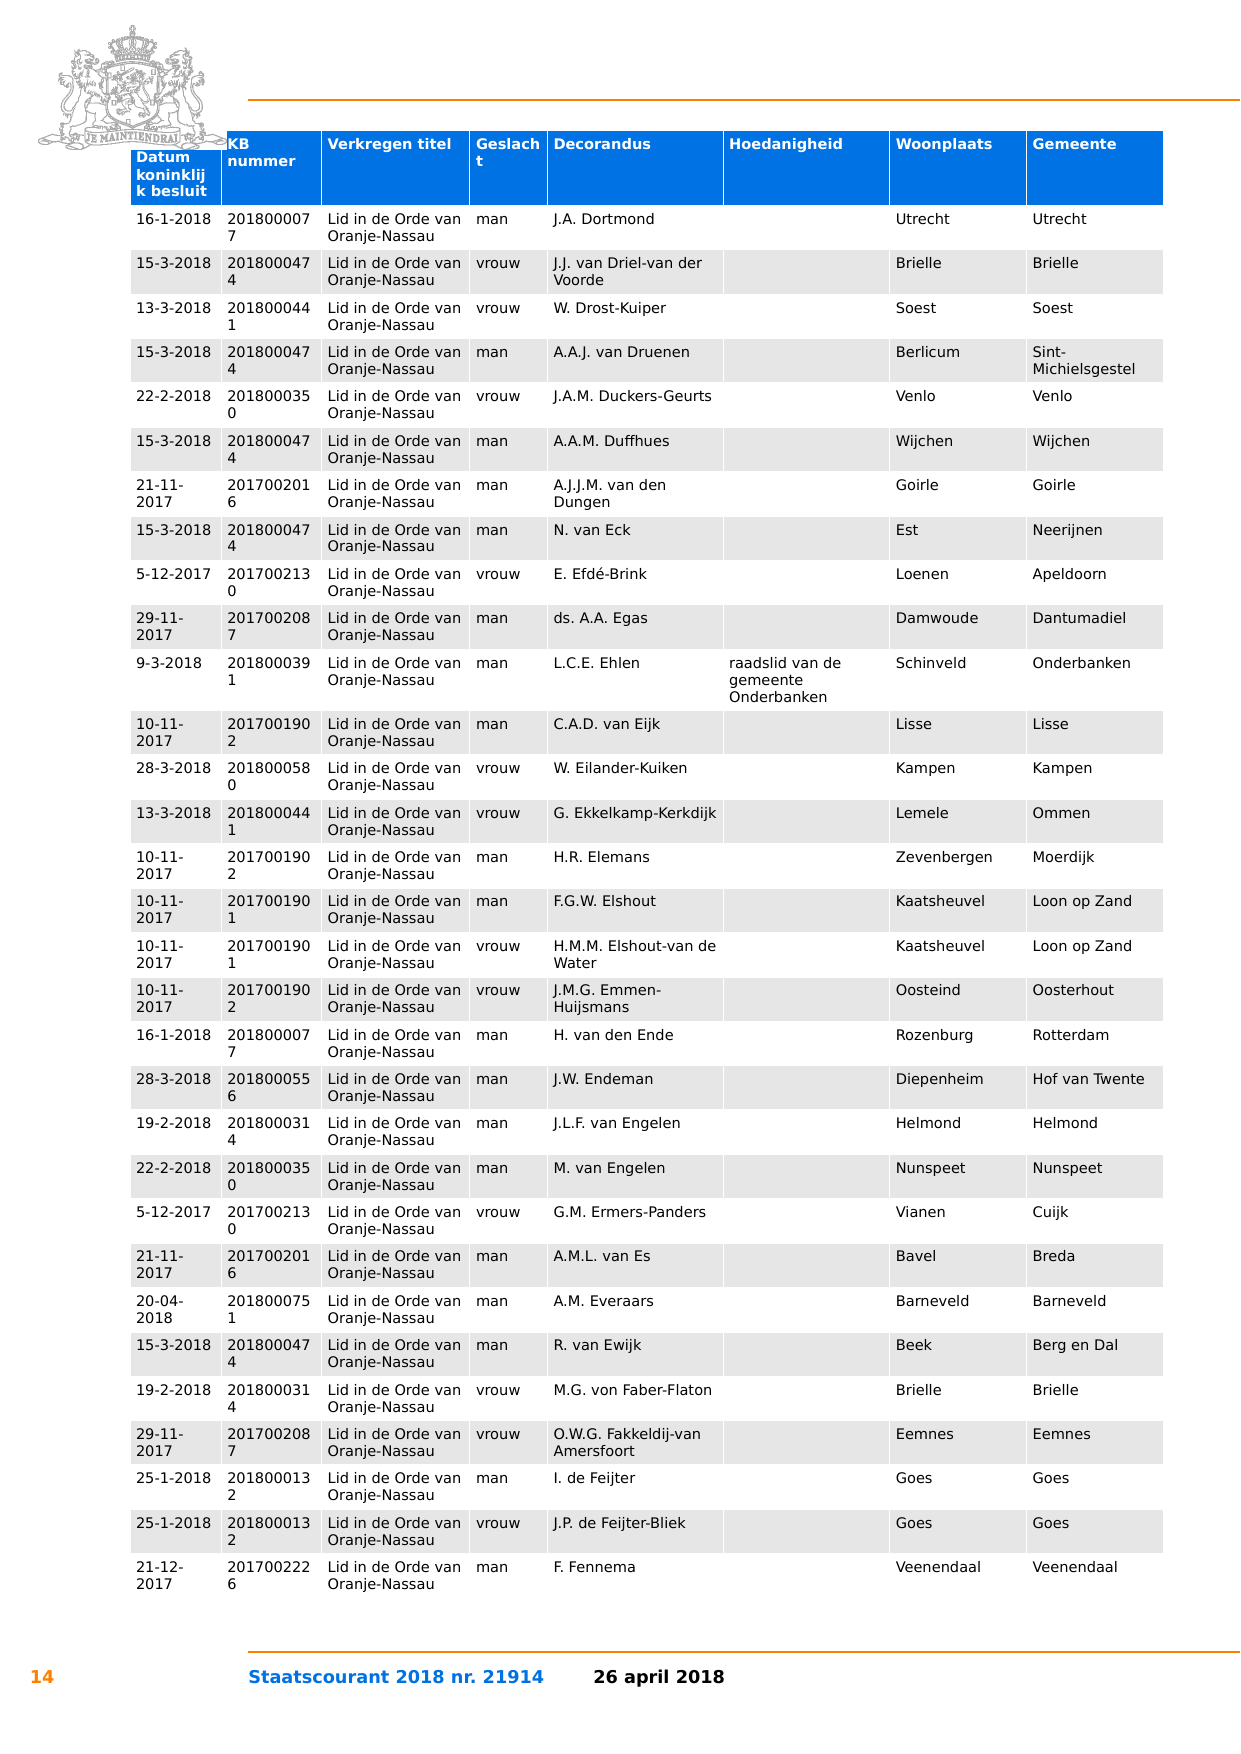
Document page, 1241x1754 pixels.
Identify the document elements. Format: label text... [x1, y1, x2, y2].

table_cell 2017002130 [222, 1199, 321, 1243]
table_cell 2018000474 [222, 250, 321, 294]
table_cell Lid in de Orde van Oranje-Nassau [322, 384, 469, 427]
table_cell Oosteind [890, 978, 1026, 1021]
table_cell Lid in de Orde van Oranje-Nassau [322, 1421, 469, 1464]
table_cell man [470, 472, 547, 516]
table_cell 10-11-2017 [131, 978, 221, 1021]
table_cell A.A.M. Duffhues [548, 428, 723, 471]
table_cell Lid in de Orde van Oranje-Nassau [322, 1510, 469, 1553]
table_cell G. Ekkelkamp-Kerkdijk [548, 800, 723, 843]
table_cell [724, 933, 889, 976]
table_cell 28-3-2018 [131, 756, 221, 799]
table_cell man [470, 428, 547, 471]
table_cell A.M. Everaars [548, 1288, 723, 1331]
table_cell [724, 1022, 889, 1065]
table_cell Lid in de Orde van Oranje-Nassau [322, 517, 469, 560]
table_cell Lid in de Orde van Oranje-Nassau [322, 933, 469, 976]
table_cell Beek [890, 1333, 1026, 1376]
table_cell Lid in de Orde van Oranje-Nassau [322, 1554, 469, 1598]
table_cell Neerijnen [1027, 517, 1163, 560]
table_cell Lisse [1027, 711, 1163, 754]
table_cell Lid in de Orde van Oranje-Nassau [322, 295, 469, 338]
table_cell L.C.E. Ehlen [548, 650, 723, 710]
table_cell 19-2-2018 [131, 1111, 221, 1154]
table_cell 22-2-2018 [131, 384, 221, 427]
table_cell A.J.J.M. van den Dungen [548, 472, 723, 516]
table_cell man [470, 206, 547, 249]
table_cell vrouw [470, 561, 547, 604]
table_cell Lid in de Orde van Oranje-Nassau [322, 1066, 469, 1109]
table_cell J.P. de Feijter-Bliek [548, 1510, 723, 1553]
table_cell A.M.L. van Es [548, 1244, 723, 1287]
table_cell 2017002016 [222, 1244, 321, 1287]
table_cell J.J. van Driel-van der Voorde [548, 250, 723, 294]
table_cell J.A. Dortmond [548, 206, 723, 249]
table_header Woonplaats [890, 131, 1026, 205]
table_cell 2018000132 [222, 1510, 321, 1553]
table_cell man [470, 650, 547, 710]
table_cell Lid in de Orde van Oranje-Nassau [322, 1155, 469, 1198]
table_cell 2017001902 [222, 711, 321, 754]
table_cell 29-11-2017 [131, 605, 221, 649]
table_cell Oosterhout [1027, 978, 1163, 1021]
table_cell Brielle [1027, 250, 1163, 294]
table_cell Venlo [1027, 384, 1163, 427]
table_cell A.A.J. van Druenen [548, 339, 723, 382]
table_cell Nunspeet [890, 1155, 1026, 1198]
table_cell 2018000350 [222, 1155, 321, 1198]
table_cell 19-2-2018 [131, 1377, 221, 1420]
table_cell 2017001902 [222, 844, 321, 888]
table_cell Veenendaal [890, 1554, 1026, 1598]
table_cell G.M. Ermers-Panders [548, 1199, 723, 1243]
table_cell Helmond [890, 1111, 1026, 1154]
table_cell 21-12-2017 [131, 1554, 221, 1598]
table_cell man [470, 1022, 547, 1065]
table_cell [724, 1288, 889, 1331]
table_cell 2017002226 [222, 1554, 321, 1598]
table_cell Lid in de Orde van Oranje-Nassau [322, 1466, 469, 1509]
table_cell Goes [1027, 1466, 1163, 1509]
table_cell vrouw [470, 800, 547, 843]
table_cell man [470, 1554, 547, 1598]
table_cell [724, 844, 889, 888]
table_cell 16-1-2018 [131, 1022, 221, 1065]
table_cell Utrecht [1027, 206, 1163, 249]
table_cell Lid in de Orde van Oranje-Nassau [322, 250, 469, 294]
table_cell 15-3-2018 [131, 250, 221, 294]
table_cell Lisse [890, 711, 1026, 754]
table_cell raadslid van de gemeente Onderbanken [724, 650, 889, 710]
table_cell Lid in de Orde van Oranje-Nassau [322, 1199, 469, 1243]
table_cell [724, 1421, 889, 1464]
table_cell [724, 1111, 889, 1154]
table_cell 2018000350 [222, 384, 321, 427]
table_cell Brielle [890, 1377, 1026, 1420]
table_cell vrouw [470, 1377, 547, 1420]
table_cell [724, 1510, 889, 1553]
table_cell 2018000441 [222, 800, 321, 843]
table_header Verkregen titel [322, 131, 469, 205]
table_cell Lid in de Orde van Oranje-Nassau [322, 1111, 469, 1154]
table_cell Soest [1027, 295, 1163, 338]
table_cell 5-12-2017 [131, 1199, 221, 1243]
table_cell man [470, 1333, 547, 1376]
table_header Gemeente [1027, 131, 1163, 205]
table_cell [724, 384, 889, 427]
table_cell Lid in de Orde van Oranje-Nassau [322, 756, 469, 799]
table_cell [724, 1554, 889, 1598]
table_cell Dantumadiel [1027, 605, 1163, 649]
table_cell Lid in de Orde van Oranje-Nassau [322, 206, 469, 249]
table_cell vrouw [470, 756, 547, 799]
table_cell 2018000474 [222, 517, 321, 560]
table_header KB nummer [222, 131, 321, 205]
table_cell 2018000474 [222, 428, 321, 471]
table_cell Berlicum [890, 339, 1026, 382]
table_cell Onderbanken [1027, 650, 1163, 710]
table_cell Zevenbergen [890, 844, 1026, 888]
table_cell H.R. Elemans [548, 844, 723, 888]
table_cell W. Drost-Kuiper [548, 295, 723, 338]
table_cell [724, 428, 889, 471]
table_cell Lemele [890, 800, 1026, 843]
table_cell Hof van Twente [1027, 1066, 1163, 1109]
table_cell R. van Ewijk [548, 1333, 723, 1376]
table_cell 2018000132 [222, 1466, 321, 1509]
table_header Decorandus [548, 131, 723, 205]
table_cell F.G.W. Elshout [548, 889, 723, 932]
picture [38, 25, 227, 150]
table_cell E. Efdé-Brink [548, 561, 723, 604]
table_cell vrouw [470, 250, 547, 294]
table_cell 2018000314 [222, 1111, 321, 1154]
table_cell J.A.M. Duckers-Geurts [548, 384, 723, 427]
table_cell [724, 605, 889, 649]
table_cell man [470, 339, 547, 382]
table_cell vrouw [470, 978, 547, 1021]
table_cell 2017001901 [222, 889, 321, 932]
table_cell Lid in de Orde van Oranje-Nassau [322, 605, 469, 649]
table_cell [724, 295, 889, 338]
table_cell [724, 472, 889, 516]
table_cell Kaatsheuvel [890, 933, 1026, 976]
table_cell man [470, 711, 547, 754]
table_cell man [470, 517, 547, 560]
table_cell Lid in de Orde van Oranje-Nassau [322, 339, 469, 382]
table_cell 2018000441 [222, 295, 321, 338]
table_cell Goirle [1027, 472, 1163, 516]
table_cell Lid in de Orde van Oranje-Nassau [322, 1244, 469, 1287]
table_cell Helmond [1027, 1111, 1163, 1154]
table_cell Eemnes [1027, 1421, 1163, 1464]
table_cell Barneveld [890, 1288, 1026, 1331]
table_cell M.G. von Faber-Flaton [548, 1377, 723, 1420]
table_cell man [470, 1244, 547, 1287]
table_cell Breda [1027, 1244, 1163, 1287]
table_cell [724, 1155, 889, 1198]
table_cell Lid in de Orde van Oranje-Nassau [322, 1333, 469, 1376]
table_cell 2018000556 [222, 1066, 321, 1109]
table_cell Eemnes [890, 1421, 1026, 1464]
table_cell J.M.G. Emmen-Huijsmans [548, 978, 723, 1021]
table_cell Moerdijk [1027, 844, 1163, 888]
table_cell [724, 711, 889, 754]
table_cell 10-11-2017 [131, 889, 221, 932]
table_cell Sint-Michielsgestel [1027, 339, 1163, 382]
table_cell 2017002016 [222, 472, 321, 516]
table_cell 15-3-2018 [131, 339, 221, 382]
table_cell J.L.F. van Engelen [548, 1111, 723, 1154]
table_cell [724, 1066, 889, 1109]
table_cell 2018000474 [222, 339, 321, 382]
table_cell 2018000077 [222, 206, 321, 249]
table_cell Lid in de Orde van Oranje-Nassau [322, 978, 469, 1021]
table_cell vrouw [470, 295, 547, 338]
table_cell Goes [1027, 1510, 1163, 1553]
table_cell 2018000391 [222, 650, 321, 710]
table_cell 29-11-2017 [131, 1421, 221, 1464]
table_cell Kampen [1027, 756, 1163, 799]
table_cell [724, 1199, 889, 1243]
table_cell 2018000580 [222, 756, 321, 799]
table_cell Wijchen [1027, 428, 1163, 471]
table_cell Goes [890, 1466, 1026, 1509]
table_cell Cuijk [1027, 1199, 1163, 1243]
table_cell Diepenheim [890, 1066, 1026, 1109]
table_header Datum koninklijk besluit [131, 150, 221, 205]
table_cell 9-3-2018 [131, 650, 221, 710]
table_cell man [470, 605, 547, 649]
table_cell Lid in de Orde van Oranje-Nassau [322, 889, 469, 932]
table_cell 25-1-2018 [131, 1466, 221, 1509]
table_cell Damwoude [890, 605, 1026, 649]
table_cell [724, 800, 889, 843]
table_cell ds. A.A. Egas [548, 605, 723, 649]
table_cell 25-1-2018 [131, 1510, 221, 1553]
table_cell [724, 1244, 889, 1287]
table_cell 2018000474 [222, 1333, 321, 1376]
table_cell 16-1-2018 [131, 206, 221, 249]
table_cell Kampen [890, 756, 1026, 799]
table_header Hoedanigheid [724, 131, 889, 205]
table_cell Lid in de Orde van Oranje-Nassau [322, 428, 469, 471]
table_cell H. van den Ende [548, 1022, 723, 1065]
table_cell 10-11-2017 [131, 711, 221, 754]
table_cell Loenen [890, 561, 1026, 604]
table_cell 15-3-2018 [131, 517, 221, 560]
table_cell Apeldoorn [1027, 561, 1163, 604]
table_cell 5-12-2017 [131, 561, 221, 604]
table_cell 10-11-2017 [131, 933, 221, 976]
table_cell Lid in de Orde van Oranje-Nassau [322, 800, 469, 843]
table_cell 2017002130 [222, 561, 321, 604]
table_cell Schinveld [890, 650, 1026, 710]
table_cell Lid in de Orde van Oranje-Nassau [322, 472, 469, 516]
table_cell Rozenburg [890, 1022, 1026, 1065]
table_cell C.A.D. van Eijk [548, 711, 723, 754]
table_cell J.W. Endeman [548, 1066, 723, 1109]
table_cell Ommen [1027, 800, 1163, 843]
table_cell 2017002087 [222, 605, 321, 649]
table_cell Loon op Zand [1027, 889, 1163, 932]
table_cell 2018000314 [222, 1377, 321, 1420]
table_cell vrouw [470, 384, 547, 427]
table_cell Lid in de Orde van Oranje-Nassau [322, 1377, 469, 1420]
table_cell [724, 978, 889, 1021]
table_cell Berg en Dal [1027, 1333, 1163, 1376]
table_cell [724, 889, 889, 932]
table_cell man [470, 1288, 547, 1331]
table_cell vrouw [470, 1510, 547, 1553]
table_cell Veenendaal [1027, 1554, 1163, 1598]
table_cell man [470, 844, 547, 888]
table_cell [724, 756, 889, 799]
table_cell Bavel [890, 1244, 1026, 1287]
table_cell Soest [890, 295, 1026, 338]
table_cell 2018000751 [222, 1288, 321, 1331]
table_cell W. Eilander-Kuiken [548, 756, 723, 799]
table_cell vrouw [470, 1421, 547, 1464]
table_cell 21-11-2017 [131, 472, 221, 516]
table_cell H.M.M. Elshout-van de Water [548, 933, 723, 976]
table_cell Lid in de Orde van Oranje-Nassau [322, 1022, 469, 1065]
table_cell [724, 1466, 889, 1509]
table_cell Venlo [890, 384, 1026, 427]
table_cell Goirle [890, 472, 1026, 516]
table_cell Vianen [890, 1199, 1026, 1243]
table_cell 13-3-2018 [131, 800, 221, 843]
table_header Geslacht [470, 131, 547, 205]
table_cell Barneveld [1027, 1288, 1163, 1331]
table_cell O.W.G. Fakkeldij-van Amersfoort [548, 1421, 723, 1464]
table_cell 15-3-2018 [131, 428, 221, 471]
table_cell 2017002087 [222, 1421, 321, 1464]
table_cell vrouw [470, 1199, 547, 1243]
table_cell Wijchen [890, 428, 1026, 471]
table_cell 10-11-2017 [131, 844, 221, 888]
table_cell Goes [890, 1510, 1026, 1553]
table_cell 15-3-2018 [131, 1333, 221, 1376]
table_cell Lid in de Orde van Oranje-Nassau [322, 650, 469, 710]
table_cell [724, 517, 889, 560]
table_cell I. de Feijter [548, 1466, 723, 1509]
table_cell F. Fennema [548, 1554, 723, 1598]
table_cell [724, 339, 889, 382]
table_cell 2017001902 [222, 978, 321, 1021]
table_cell Kaatsheuvel [890, 889, 1026, 932]
table_cell 22-2-2018 [131, 1155, 221, 1198]
table_cell [724, 561, 889, 604]
table_cell man [470, 1466, 547, 1509]
table_cell [724, 206, 889, 249]
table_cell vrouw [470, 933, 547, 976]
table_cell 21-11-2017 [131, 1244, 221, 1287]
table_cell man [470, 1155, 547, 1198]
table_cell Nunspeet [1027, 1155, 1163, 1198]
table_cell 13-3-2018 [131, 295, 221, 338]
table_cell Lid in de Orde van Oranje-Nassau [322, 1288, 469, 1331]
table_cell Brielle [890, 250, 1026, 294]
table_cell Lid in de Orde van Oranje-Nassau [322, 561, 469, 604]
table_cell man [470, 1111, 547, 1154]
table_cell 2018000077 [222, 1022, 321, 1065]
table_cell 28-3-2018 [131, 1066, 221, 1109]
table_cell [724, 1333, 889, 1376]
table_cell [724, 1377, 889, 1420]
table_cell man [470, 889, 547, 932]
table_cell Utrecht [890, 206, 1026, 249]
table_cell Est [890, 517, 1026, 560]
table_cell 2017001901 [222, 933, 321, 976]
table_cell N. van Eck [548, 517, 723, 560]
table_cell Brielle [1027, 1377, 1163, 1420]
table_cell Rotterdam [1027, 1022, 1163, 1065]
table_cell man [470, 1066, 547, 1109]
table_cell M. van Engelen [548, 1155, 723, 1198]
table_cell Lid in de Orde van Oranje-Nassau [322, 711, 469, 754]
table_cell Loon op Zand [1027, 933, 1163, 976]
table_cell [724, 250, 889, 294]
table_cell Lid in de Orde van Oranje-Nassau [322, 844, 469, 888]
table_cell 20-04-2018 [131, 1288, 221, 1331]
